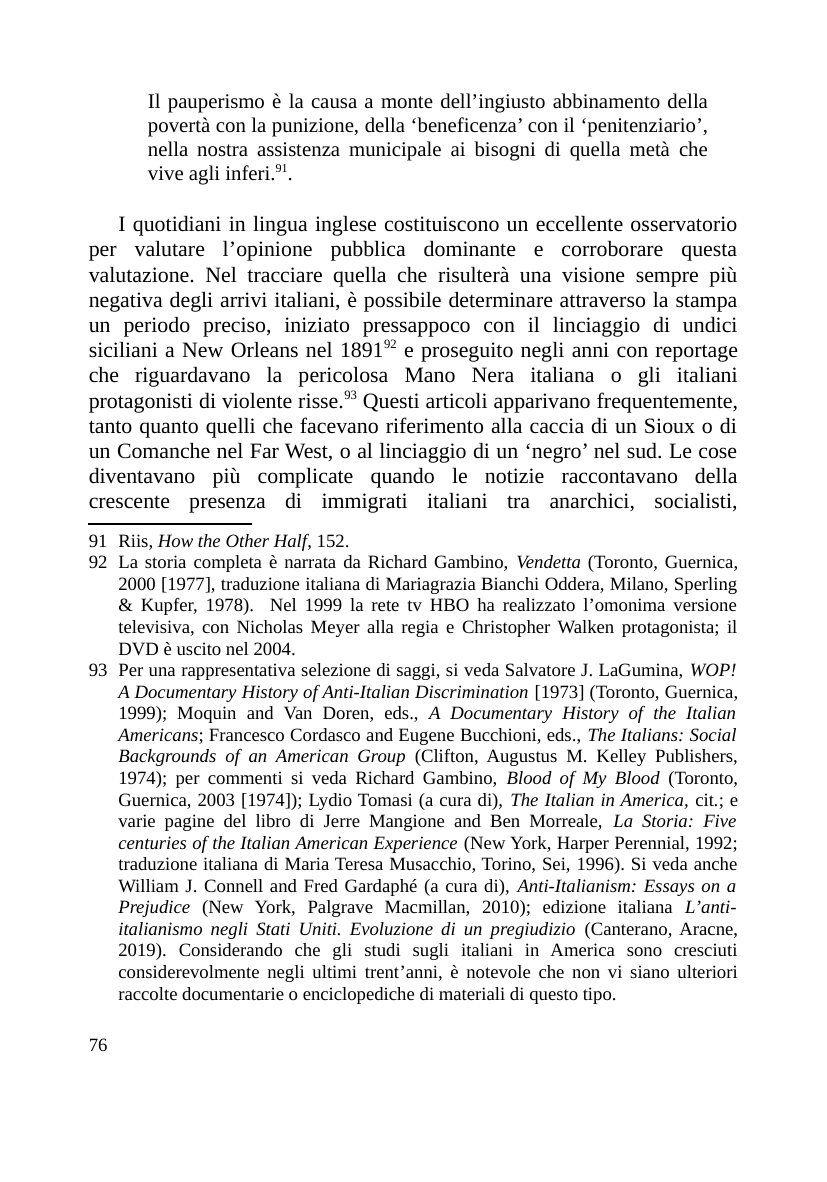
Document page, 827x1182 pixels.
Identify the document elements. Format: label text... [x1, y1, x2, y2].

text Riis, How the Other Half, 152. [88, 530, 738, 551]
text I quotidiani in lingua inglese costituiscono un eccellente osservatorio per valutare l’opinione pubblica dominante e corroborare questa valutazione. Nel tracciare quella che risulterà una visione sempre più negativa degli arrivi italiani, è possibile determinare attraverso la stampa un periodo preciso, iniziato pressappoco con il linciaggio di undici siciliani a New Orleans nel 1891 e proseguito negli anni con reportage che riguardavano la pericolosa Mano Nera italiana o gli italiani protagonisti di violente risse. Questi articoli apparivano frequentemente, tanto quanto quelli che facevano riferimento alla caccia di un Sioux o di un Comanche nel Far West, o al linciaggio di un ‘negro’ nel sud. Le cose diventavano più complicate quando le notizie raccontavano della crescente presenza di immigrati italiani tra anarchici, socialisti, [88, 211, 738, 514]
text Il pauperismo è la causa a monte dell’ingiusto abbinamento della povertà con la punizione, della ‘beneficenza’ con il ‘penitenziario’, nella nostra assistenza municipale ai bisogni di quella metà che vive agli inferi.. [148, 88, 709, 185]
text Per una rappresentativa selezione di saggi, si veda Salvatore J. LaGumina, WOP! A Documentary History of Anti-Italian Discrimination [1973] (Toronto, Guernica, 1999); Moquin and Van Doren, eds., A Documentary History of the Italian Americans; Francesco Cordasco and Eugene Bucchioni, eds., The Italians: Social Backgrounds of an American Group (Clifton, Augustus M. Kelley Publishers, 1974); per commenti si veda Richard Gambino, Blood of My Blood (Toronto, Guernica, 2003 [1974]); Lydio Tomasi (a cura di), The Italian in America, cit.; e varie pagine del libro di Jerre Mangione and Ben Morreale, La Storia: Five centuries of the Italian American Experience (New York, Harper Perennial, 1992; traduzione italiana di Maria Teresa Musacchio, Torino, Sei, 1996). Si veda anche William J. Connell and Fred Gardaphé (a cura di), Anti-Italianism: Essays on a Prejudice (New York, Palgrave Macmillan, 2010); edizione italiana L’anti-italianismo negli Stati Uniti. Evoluzione di un pregiudizio (Canterano, Aracne, 2019). Considerando che gli studi sugli italiani in America sono cresciuti considerevolmente negli ultimi trent’anni, è notevole che non vi siano ulteriori raccolte documentarie o enciclopediche di materiali di questo tipo. [88, 659, 738, 1004]
text La storia completa è narrata da Richard Gambino, Vendetta (Toronto, Guernica, 2000 [1977], traduzione italiana di Mariagrazia Bianchi Oddera, Milano, Sperling & Kupfer, 1978). Nel 1999 la rete tv HBO ha realizzato l’omonima versione televisiva, con Nicholas Meyer alla regia e Christopher Walken protagonista; il DVD è uscito nel 2004. [88, 551, 738, 659]
